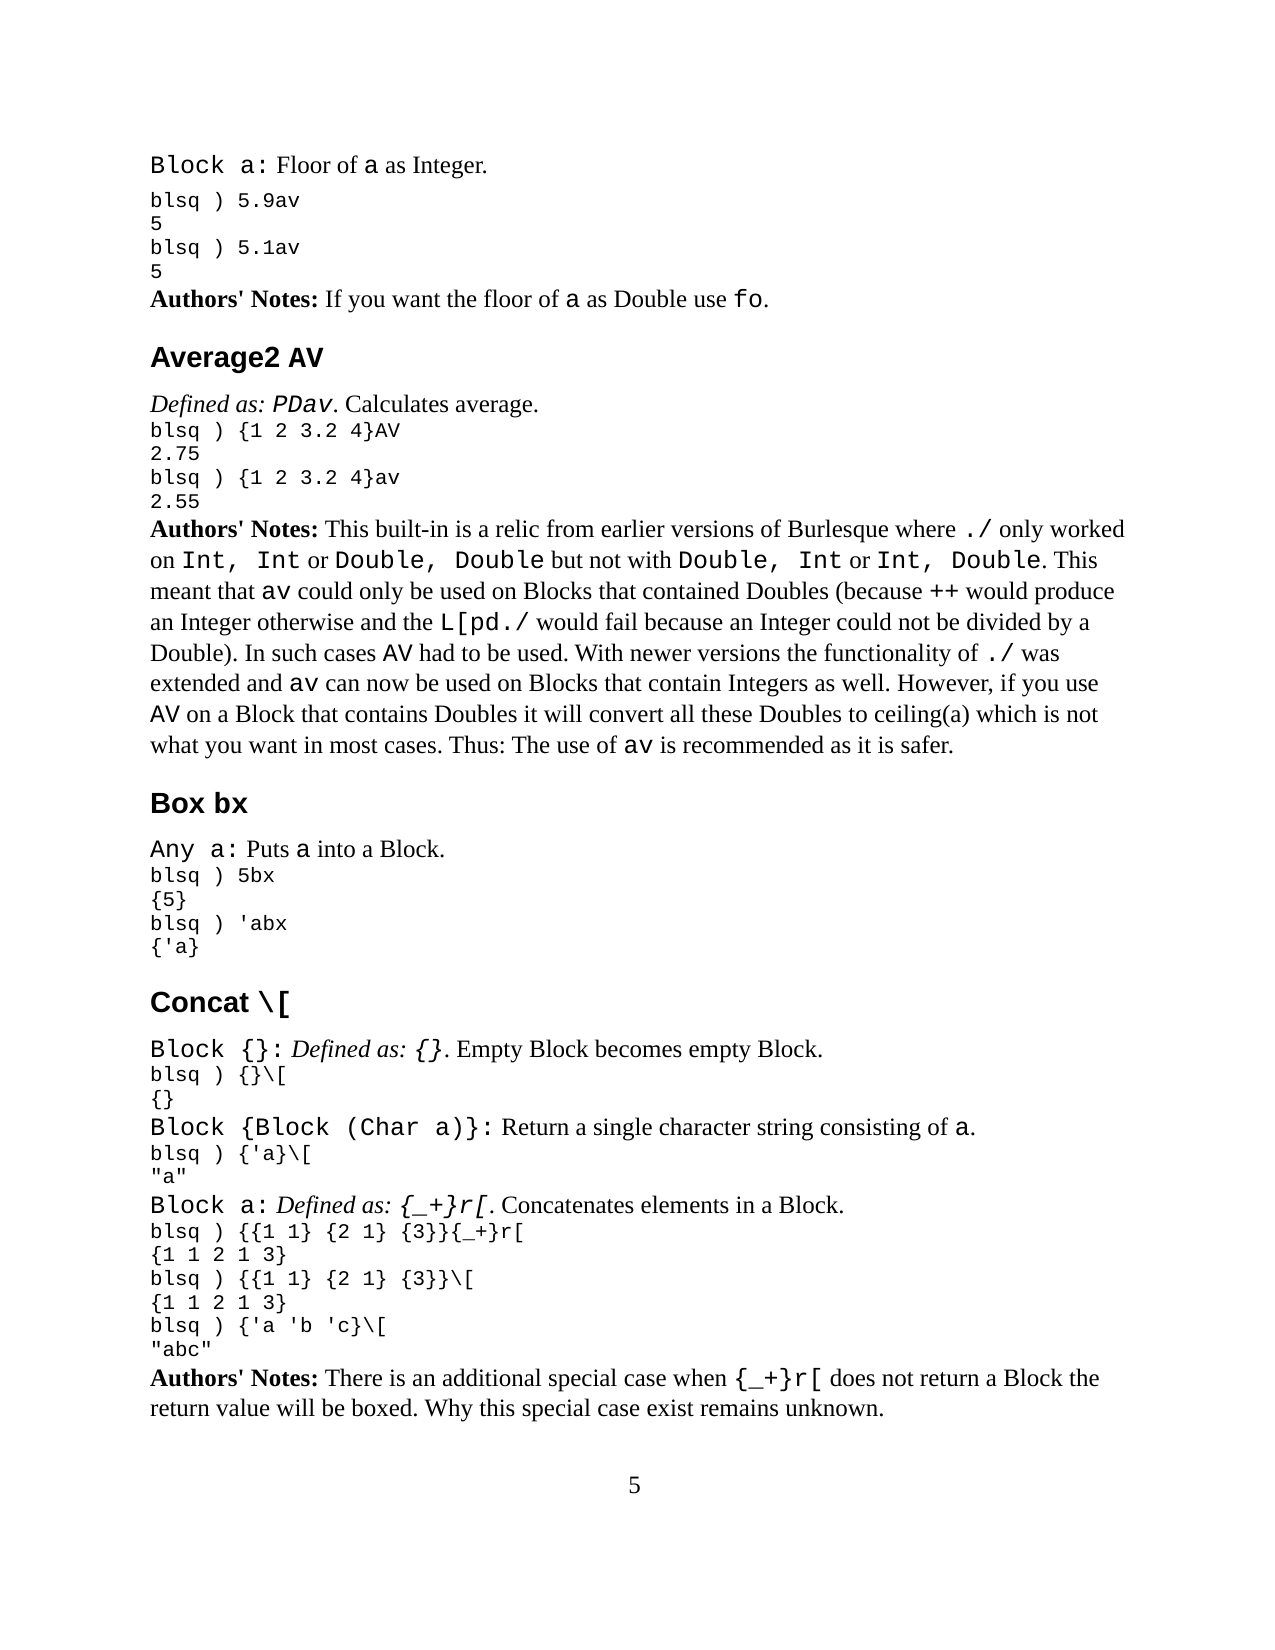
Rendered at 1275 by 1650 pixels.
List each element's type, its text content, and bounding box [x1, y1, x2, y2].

text Block a: Defined as: {_+}r[. Concatenates elements in a Block. [150, 1190, 1125, 1221]
text 2.75 [150, 443, 1125, 467]
text blsq ) {'a 'b 'c}\[ [150, 1315, 1125, 1339]
text blsq ) {{1 1} {2 1} {3}}{_+}r[ [150, 1221, 1125, 1244]
text blsq ) {1 2 3.2 4}av [150, 467, 1125, 491]
text 2.55 [150, 491, 1125, 514]
text Authors' Notes: There is an additional special case when {_+}r[ does not return a Block the return value will be boxed. Why this special case exist remains unknown. [150, 1363, 1125, 1422]
text {'a} [150, 936, 1125, 960]
text blsq ) 5.9av [150, 190, 1125, 213]
text "a" [150, 1166, 1125, 1190]
text blsq ) {1 2 3.2 4}AV [150, 420, 1125, 443]
subtitle Concat \[ [150, 985, 1125, 1021]
text Block a: Floor of a as Integer. [150, 150, 1125, 181]
text Authors' Notes: This built-in is a relic from earlier versions of Burlesque where ./ only worked on Int, Int or Double, Double but not with Double, Int or Int, Double. This meant that av could only be used on Blocks that contained Doubles (because ++ would produce an Integer otherwise and the L[pd./ would fail because an Integer could not be divided by a Double). In such cases AV had to be used. With newer versions the functionality of ./ was extended and av can now be used on Blocks that contain Integers as well. However, if you use AV on a Block that contains Doubles it will convert all these Doubles to ceiling(a) which is not what you want in most cases. Thus: The use of av is recommended as it is safer. [150, 514, 1125, 761]
text blsq ) {{1 1} {2 1} {3}}\[ [150, 1268, 1125, 1292]
text {1 1 2 1 3} [150, 1244, 1125, 1268]
text {5} [150, 889, 1125, 913]
text blsq ) {}\[ [150, 1064, 1125, 1088]
text blsq ) 5bx [150, 865, 1125, 889]
text blsq ) 5.1av [150, 237, 1125, 261]
subtitle Box bx [150, 786, 1125, 822]
text Any a: Puts a into a Block. [150, 834, 1125, 865]
text Block {}: Defined as: {}. Empty Block becomes empty Block. [150, 1034, 1125, 1064]
text {1 1 2 1 3} [150, 1292, 1125, 1315]
text blsq ) {'a}\[ [150, 1143, 1125, 1166]
text blsq ) 'abx [150, 913, 1125, 936]
subtitle Average2 AV [150, 340, 1125, 376]
text Block {Block (Char a)}: Return a single character string consisting of a. [150, 1112, 1125, 1143]
text "abc" [150, 1339, 1125, 1363]
text Defined as: PDav. Calculates average. [150, 389, 1125, 420]
text 5 [150, 261, 1125, 284]
text Authors' Notes: If you want the floor of a as Double use fo. [150, 284, 1125, 315]
text 5 [150, 213, 1125, 237]
text {} [150, 1088, 1125, 1112]
